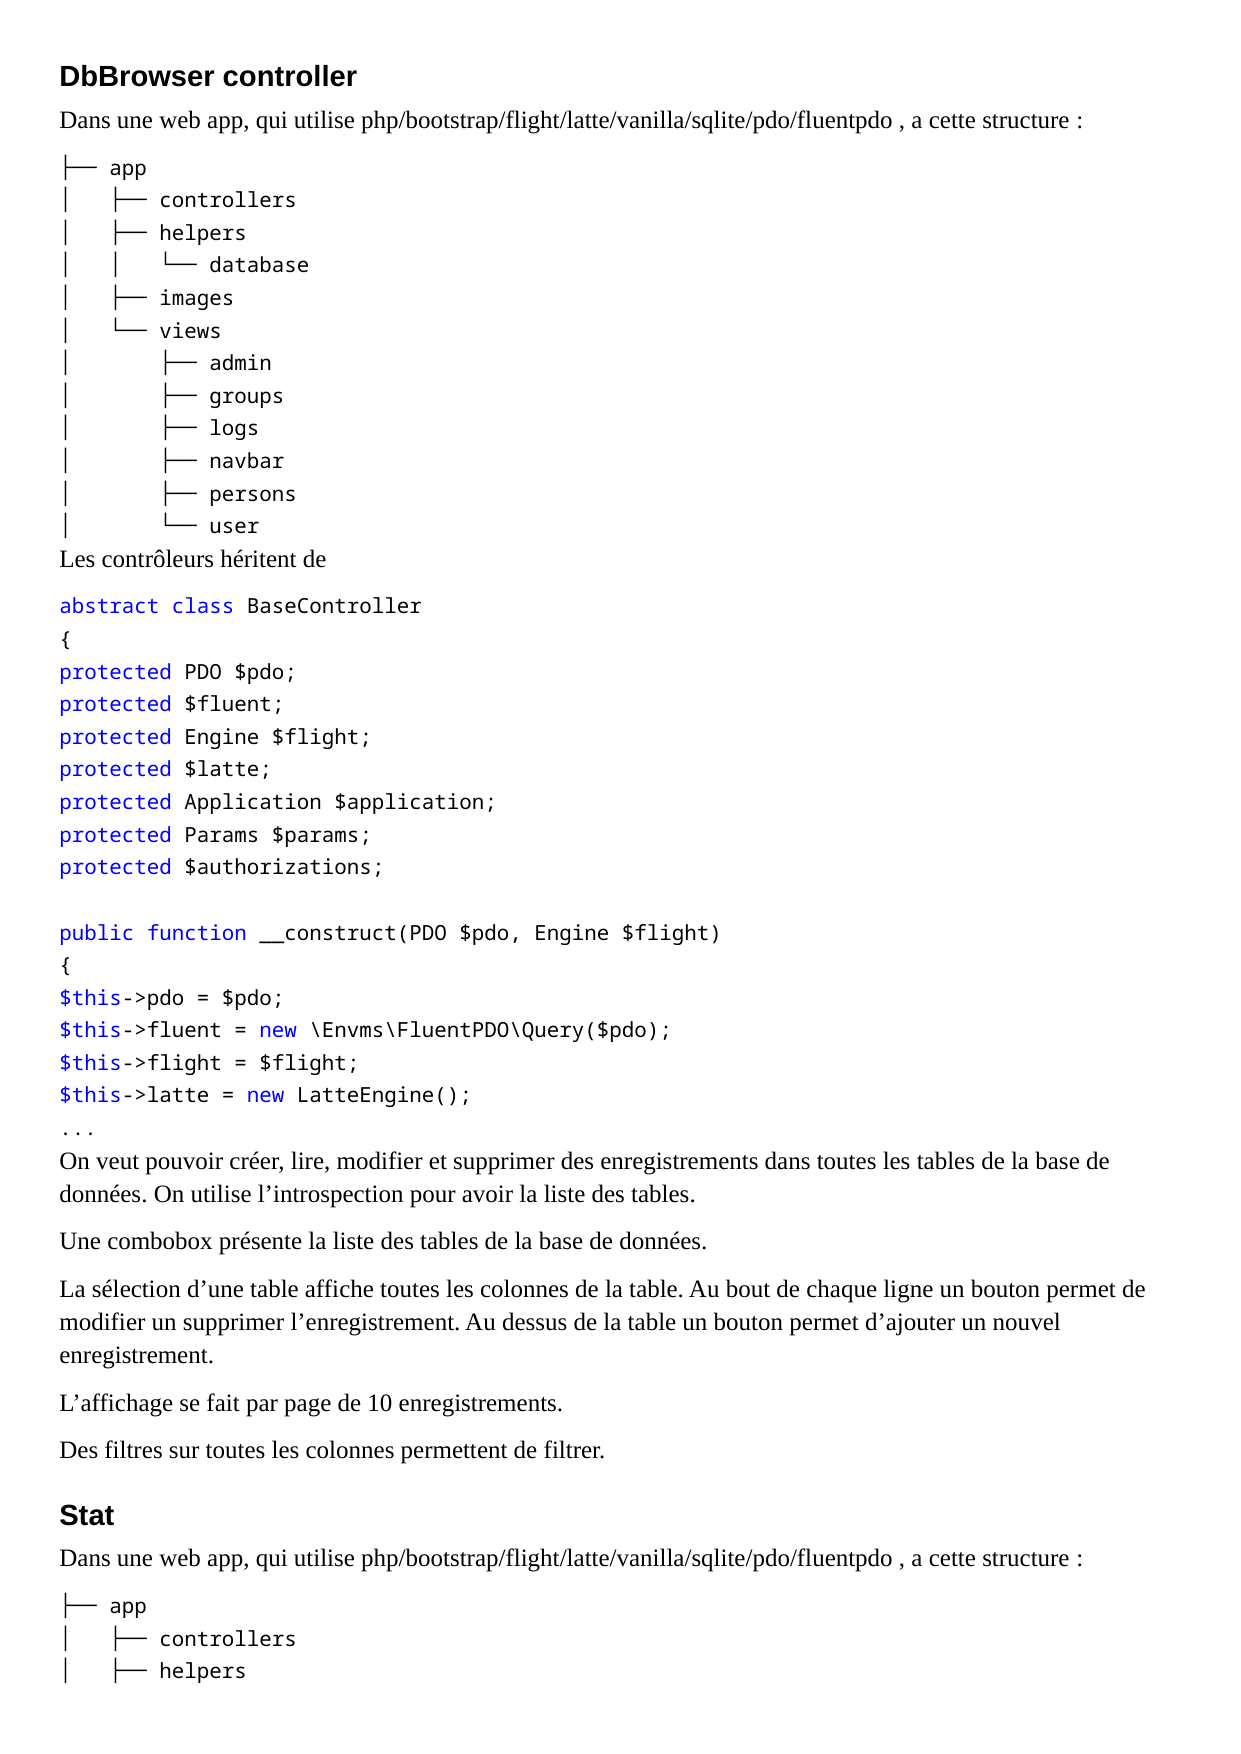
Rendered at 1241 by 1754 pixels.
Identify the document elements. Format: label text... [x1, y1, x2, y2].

text $this->fluent = new \Envms\FluentPDO\Query($pdo); [59, 1015, 1181, 1044]
text Les contrôleurs héritent de [59, 544, 1181, 573]
text protected Engine $flight; [59, 722, 1181, 750]
text $this->flight = $flight; [59, 1048, 1181, 1076]
text Une combobox présente la liste des tables de la base de données. [59, 1226, 1181, 1255]
text │ ├── navbar [59, 446, 1181, 474]
text On veut pouvoir créer, lire, modifier et supprimer des enregistrements dans toutes les tables de la base de données. On utilise l’introspection pour avoir la liste des tables. [59, 1146, 1181, 1208]
text │ ├── persons [59, 479, 1181, 507]
text │ ├── images [59, 283, 1181, 312]
text $this->pdo = $pdo; [59, 983, 1181, 1011]
text │ ├── helpers [59, 218, 1181, 246]
text public function __construct(PDO $pdo, Engine $flight) [59, 918, 1181, 946]
text protected PDO $pdo; [59, 657, 1181, 685]
text Dans une web app, qui utilise php/bootstrap/flight/latte/vanilla/sqlite/pdo/fluentpdo , a cette structure : [59, 105, 1181, 134]
text $this->latte = new LatteEngine(); [59, 1081, 1181, 1109]
text protected $authorizations; [59, 852, 1181, 881]
text ... [59, 1113, 1181, 1142]
text { [59, 950, 1181, 979]
text Dans une web app, qui utilise php/bootstrap/flight/latte/vanilla/sqlite/pdo/fluentpdo , a cette structure : [59, 1543, 1181, 1572]
text L’affichage se fait par page de 10 enregistrements. [59, 1388, 1181, 1416]
text protected $fluent; [59, 689, 1181, 718]
text protected $latte; [59, 754, 1181, 783]
text │ │ └── database [59, 251, 1181, 279]
subtitle Stat [59, 1497, 1181, 1531]
text │ ├── controllers [59, 185, 1181, 214]
text La sélection d’une table affiche toutes les colonnes de la table. Au bout de chaque ligne un bouton permet de modifier un supprimer l’enregistrement. Au dessus de la table un bouton permet d’ajouter un nouvel enregistrement. [59, 1274, 1181, 1369]
text │ └── user [59, 511, 1181, 540]
text │ ├── admin [59, 348, 1181, 377]
text ├── app [59, 153, 1181, 181]
text ├── app [59, 1591, 1181, 1619]
text protected Application $application; [59, 787, 1181, 816]
text │ ├── helpers [59, 1656, 1181, 1685]
text Des filtres sur toutes les colonnes permettent de filtrer. [59, 1435, 1181, 1464]
subtitle DbBrowser controller [59, 59, 1181, 93]
text │ ├── controllers [59, 1624, 1181, 1652]
text │ ├── groups [59, 381, 1181, 409]
text protected Params $params; [59, 820, 1181, 848]
text abstract class BaseController [59, 592, 1181, 620]
text { [59, 624, 1181, 653]
text │ └── views [59, 316, 1181, 344]
text │ ├── logs [59, 413, 1181, 442]
